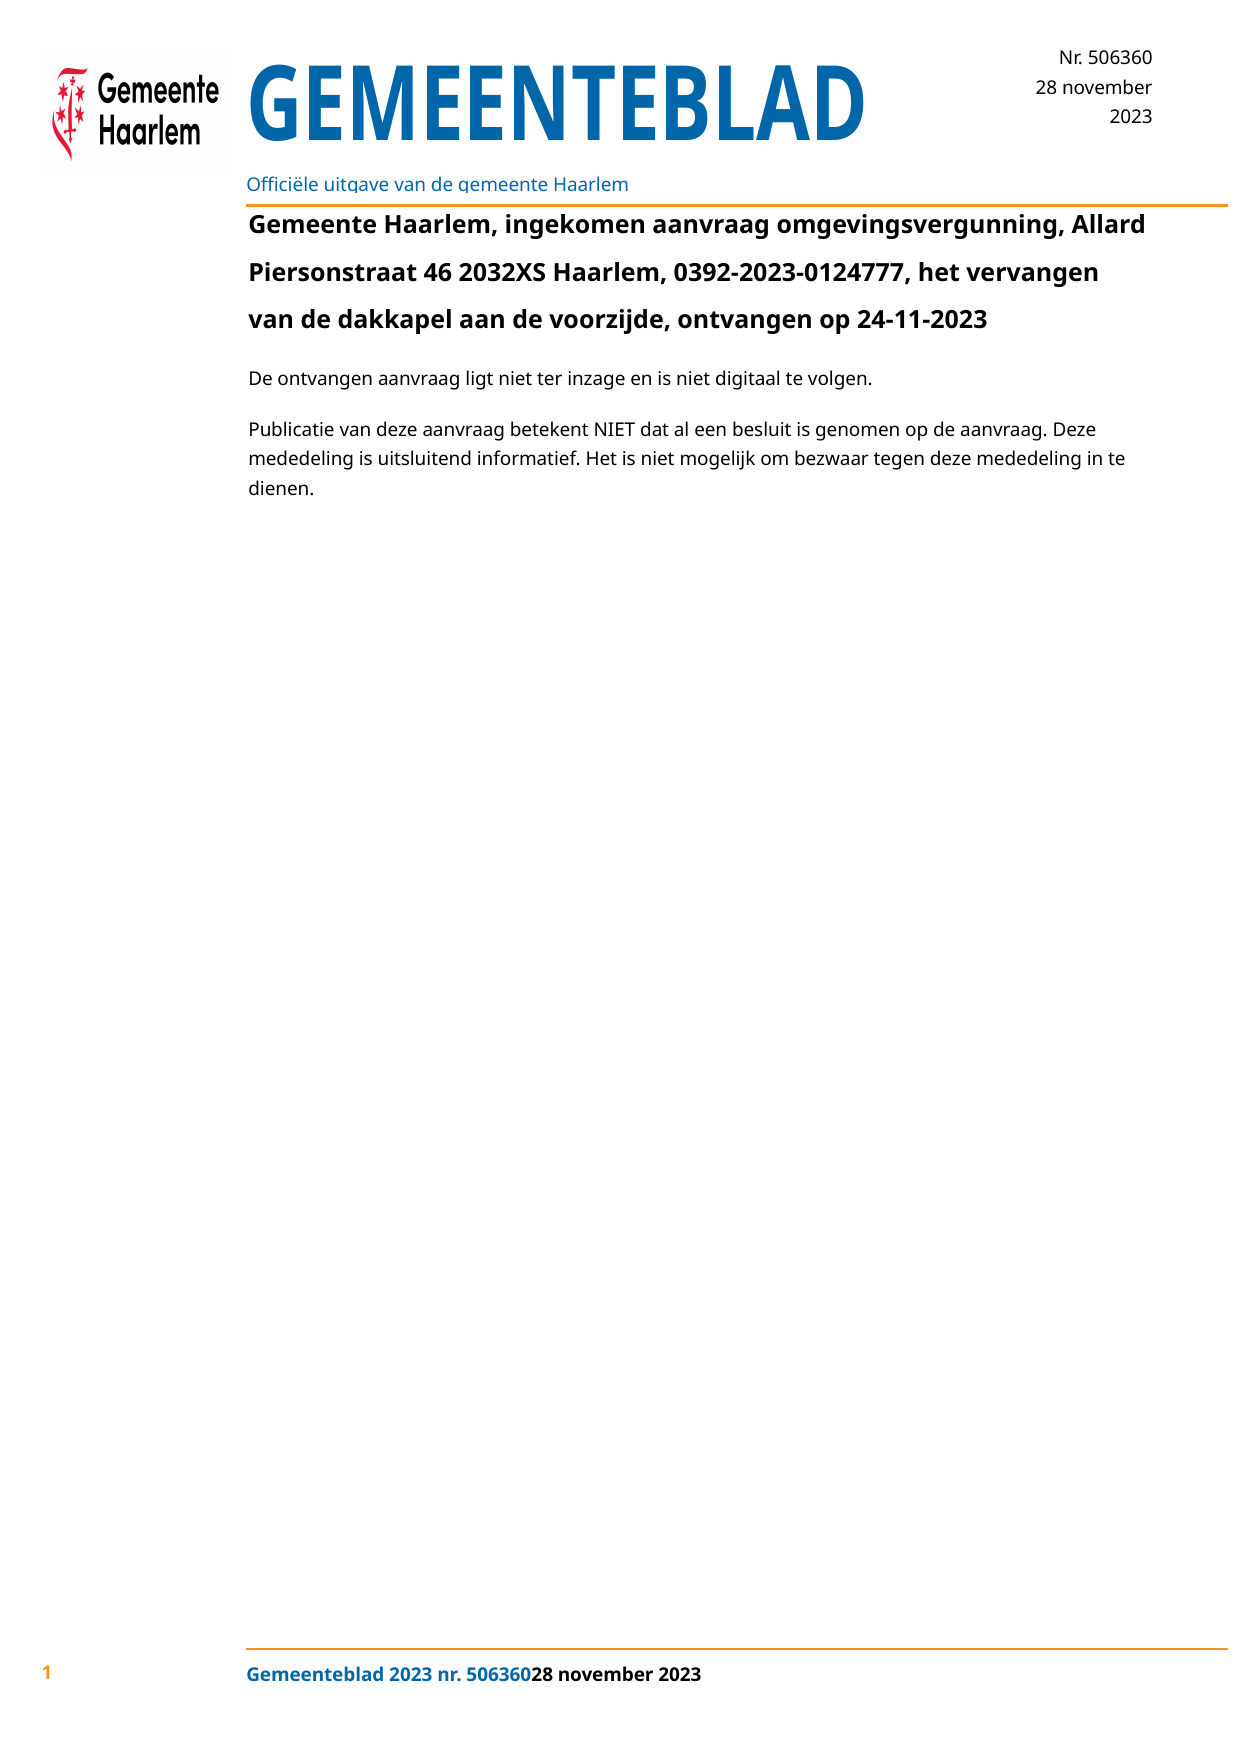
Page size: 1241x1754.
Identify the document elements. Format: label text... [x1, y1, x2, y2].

text Publicatie van deze aanvraag betekent NIET dat al een besluit is genomen op de aanvraag. Deze mededeling is uitsluitend informatief. Het is niet mogelijk om bezwaar tegen deze mededeling in te dienen. [248, 416, 1152, 501]
text Gemeente Haarlem, ingekomen aanvraag omgevingsvergunning, Allard Piersonstraat 46 2032XS Haarlem, 0392-2023-0124777, het vervangen van de dakkapel aan de voorzijde, ontvangen op 24-11-2023 [248, 207, 1152, 336]
text De ontvangen aanvraag ligt niet ter inzage en is niet digitaal te volgen. [248, 366, 1152, 391]
picture [41, 47, 231, 172]
